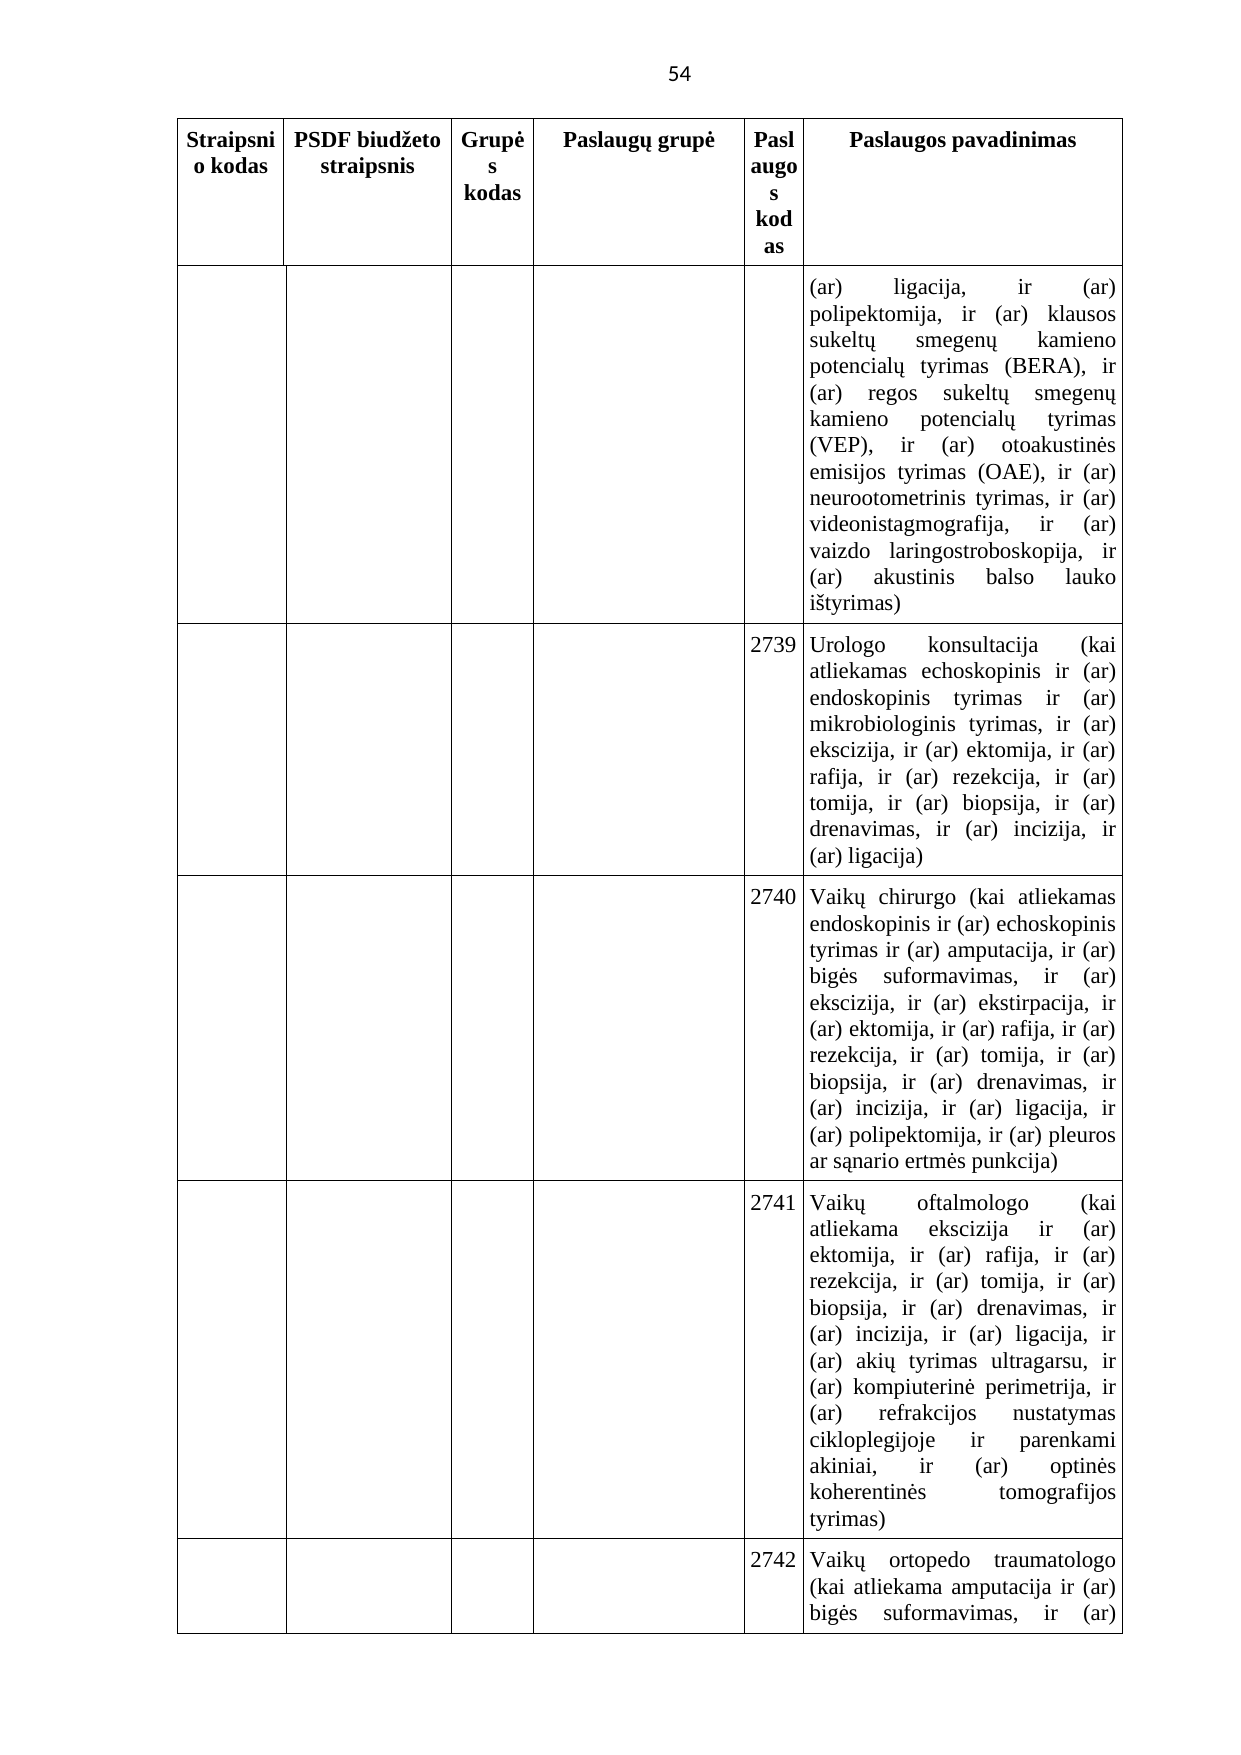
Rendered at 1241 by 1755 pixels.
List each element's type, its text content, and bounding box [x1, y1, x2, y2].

table_cell 2742 [745, 1539, 803, 1632]
table_cell [452, 1539, 533, 1632]
table_cell [178, 876, 286, 1180]
table_cell [534, 624, 744, 875]
table_cell [452, 876, 533, 1180]
table_cell [534, 266, 744, 623]
table_cell 2740 [745, 876, 803, 1180]
table_cell [287, 624, 451, 875]
table_cell Vaikų oftalmologo (kai atliekama ekscizija ir (ar) ektomija, ir (ar) rafija, ir (ar) rezekcija, ir (ar) tomija, ir (ar) biopsija, ir (ar) drenavimas, ir (ar) incizija, ir (ar) ligacija, ir (ar) akių tyrimas ultragarsu, ir (ar) kompiuterinė perimetrija, ir (ar) refrakcijos nustatymas cikloplegijoje ir parenkami akiniai, ir (ar) optinės koherentinės tomografijos tyrimas) [804, 1181, 1122, 1538]
table_cell [534, 876, 744, 1180]
table_cell [534, 1539, 744, 1632]
table_cell [452, 624, 533, 875]
table_cell (ar) ligacija, ir (ar) polipektomija, ir (ar) klausos sukeltų smegenų kamieno potencialų tyrimas (BERA), ir (ar) regos sukeltų smegenų kamieno potencialų tyrimas (VEP), ir (ar) otoakustinės emisijos tyrimas (OAE), ir (ar) neurootometrinis tyrimas, ir (ar) videonistagmografija, ir (ar) vaizdo laringostroboskopija, ir (ar) akustinis balso lauko ištyrimas) [804, 266, 1122, 623]
table_cell [452, 1181, 533, 1538]
table_cell [178, 1539, 286, 1632]
table_cell [534, 1181, 744, 1538]
table_header PSDF biudžeto straipsnis [284, 119, 451, 265]
table_cell [178, 624, 286, 875]
table_cell [452, 266, 533, 623]
table_cell [745, 266, 803, 623]
table_cell Vaikų chirurgo (kai atliekamas endoskopinis ir (ar) echoskopinis tyrimas ir (ar) amputacija, ir (ar) bigės suformavimas, ir (ar) ekscizija, ir (ar) ekstirpacija, ir (ar) ektomija, ir (ar) rafija, ir (ar) rezekcija, ir (ar) tomija, ir (ar) biopsija, ir (ar) drenavimas, ir (ar) incizija, ir (ar) ligacija, ir (ar) polipektomija, ir (ar) pleuros ar sąnario ertmės punkcija) [804, 876, 1122, 1180]
table_cell 2741 [745, 1181, 803, 1538]
table_cell Vaikų ortopedo traumatologo (kai atliekama amputacija ir (ar) bigės suformavimas, ir (ar) [804, 1539, 1122, 1632]
table_header Paslaugos pavadinimas [804, 119, 1122, 265]
table_cell [287, 1539, 451, 1632]
table_cell Urologo konsultacija (kai atliekamas echoskopinis ir (ar) endoskopinis tyrimas ir (ar) mikrobiologinis tyrimas, ir (ar) ekscizija, ir (ar) ektomija, ir (ar) rafija, ir (ar) rezekcija, ir (ar) tomija, ir (ar) biopsija, ir (ar) drenavimas, ir (ar) incizija, ir (ar) ligacija) [804, 624, 1122, 875]
table_header Paslaugos kodas [745, 119, 803, 265]
table_cell 2739 [745, 624, 803, 875]
table_cell [287, 266, 451, 623]
table_cell [178, 266, 286, 623]
table_header Straipsnio kodas [178, 119, 283, 265]
table_header Grupės kodas [452, 119, 533, 265]
table_cell [287, 876, 451, 1180]
table_cell [287, 1181, 451, 1538]
table_header Paslaugų grupė [534, 119, 744, 265]
table_cell [178, 1181, 286, 1538]
